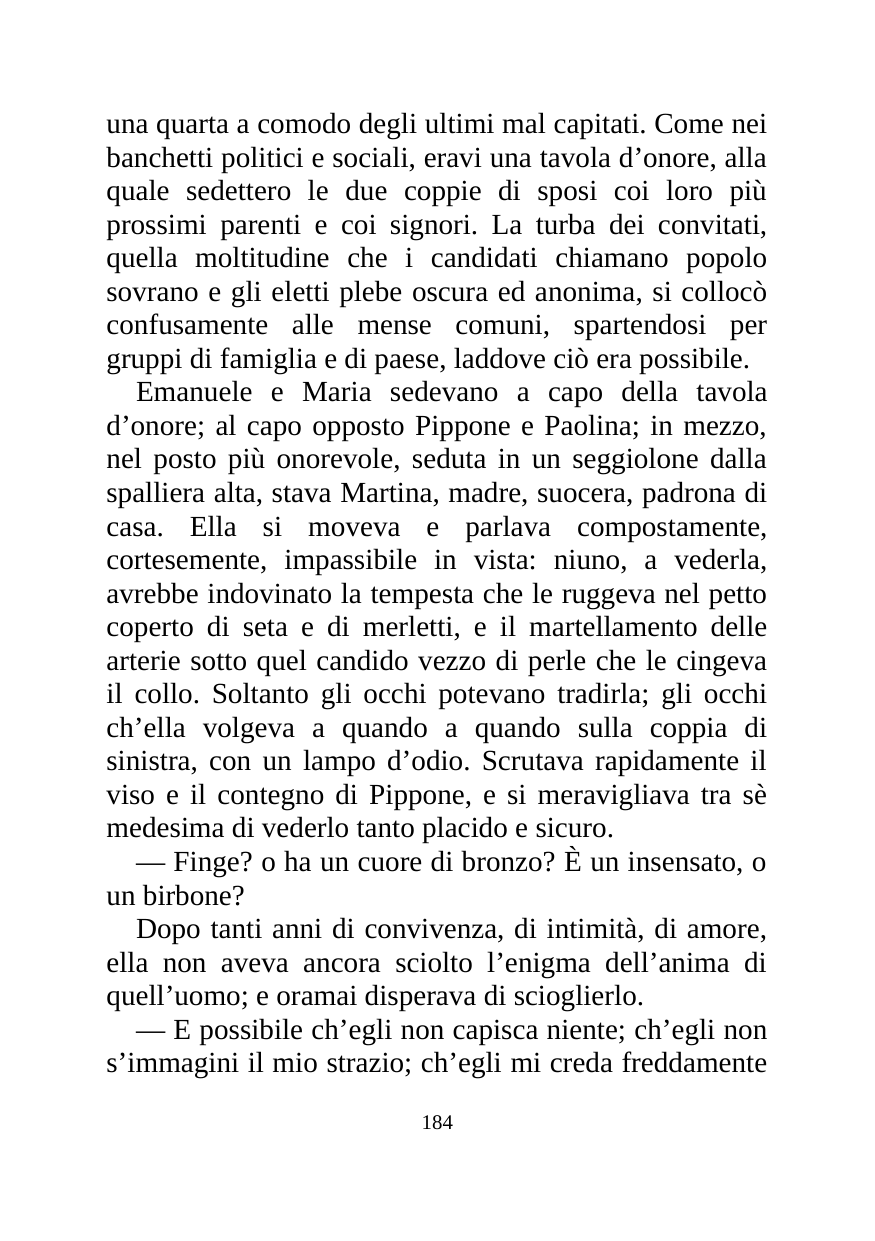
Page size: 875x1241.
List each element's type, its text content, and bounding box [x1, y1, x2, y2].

text — E possibile ch’egli non capisca niente; ch’egli non s’immagini il mio strazio; ch’egli mi creda freddamente [106, 1012, 768, 1079]
text Dopo tanti anni di convivenza, di intimità, di amore, ella non aveva ancora sciolto l’enigma dell’anima di quell’uomo; e oramai disperava di scioglierlo. [106, 911, 768, 1012]
text Emanuele e Maria sedevano a capo della tavola d’onore; al capo opposto Pippone e Paolina; in mezzo, nel posto più onorevole, seduta in un seggiolone dalla spalliera alta, stava Martina, madre, suocera, padrona di casa. Ella si moveva e parlava compostamente, cortesemente, impassibile in vista: niuno, a vederla, avrebbe indovinato la tempesta che le ruggeva nel petto coperto di seta e di merletti, e il martellamento delle arterie sotto quel candido vezzo di perle che le cingeva il collo. Soltanto gli occhi potevano tradirla; gli occhi ch’ella volgeva a quando a quando sulla coppia di sinistra, con un lampo d’odio. Scrutava rapidamente il viso e il contegno di Pippone, e si meravigliava tra sè medesima di vederlo tanto placido e sicuro. [106, 374, 768, 844]
text una quarta a comodo degli ultimi mal capitati. Come nei banchetti politici e sociali, eravi una tavola d’onore, alla quale sedettero le due coppie di sposi coi loro più prossimi parenti e coi signori. La turba dei convitati, quella moltitudine che i candidati chiamano popolo sovrano e gli eletti plebe oscura ed anonima, si collocò confusamente alle mense comuni, spartendosi per gruppi di famiglia e di paese, laddove ciò era possibile. [106, 106, 768, 374]
text — Finge? o ha un cuore di bronzo? È un insensato, o un birbone? [106, 844, 768, 911]
